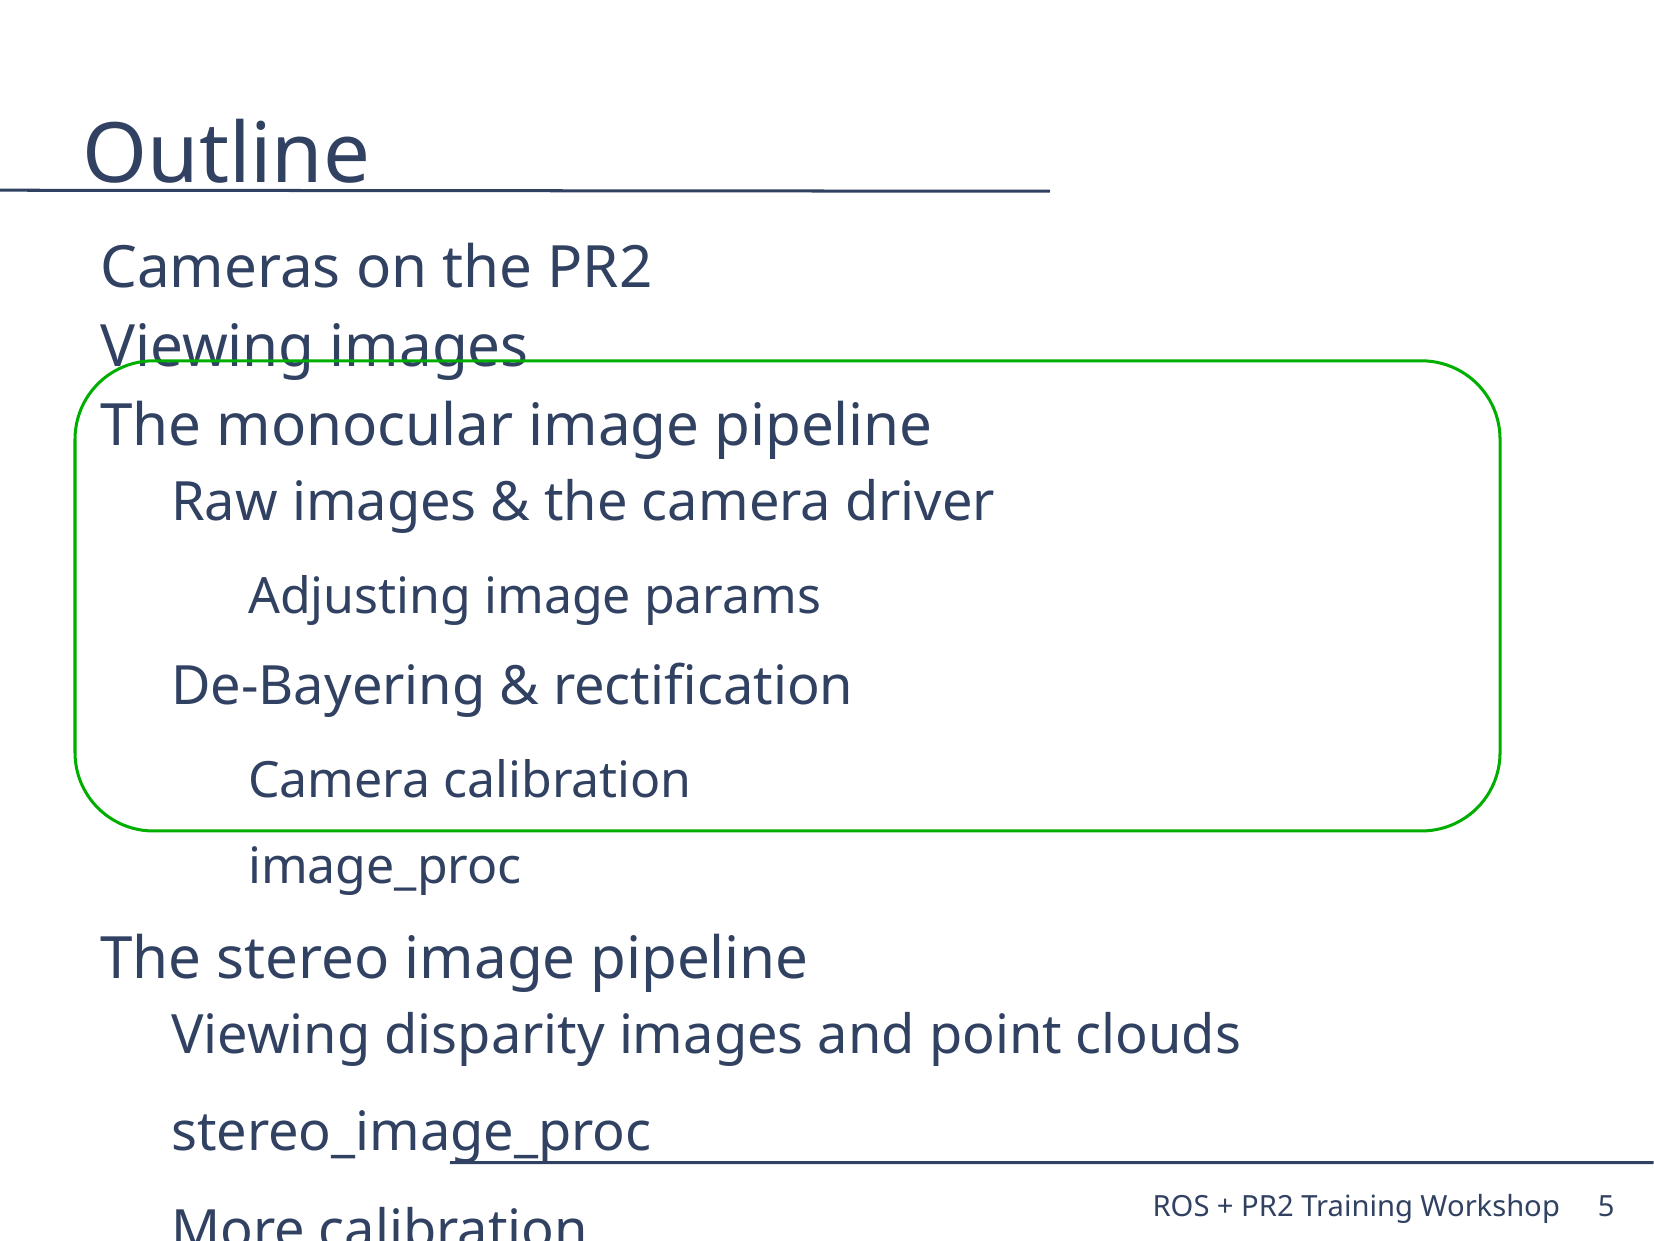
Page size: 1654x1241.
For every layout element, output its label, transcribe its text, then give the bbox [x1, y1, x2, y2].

list Cameras on the PR2 Viewing images The monocular image pipeline Raw images & the camera driver Adjusting image params De-Bayering & rectification Camera calibration image_proc The stereo image pipeline Viewing disparity images and point clouds stereo_image_proc More calibration [82, 225, 1571, 1163]
list Cameras on the PR2 Viewing images The monocular image pipeline Raw images & the camera driver Adjusting image params De-Bayering & rectification Camera calibration image_proc The stereo image pipeline Viewing disparity images and point clouds stereo_image_proc More calibration [82, 363, 1498, 829]
title Outline [82, 82, 1571, 218]
